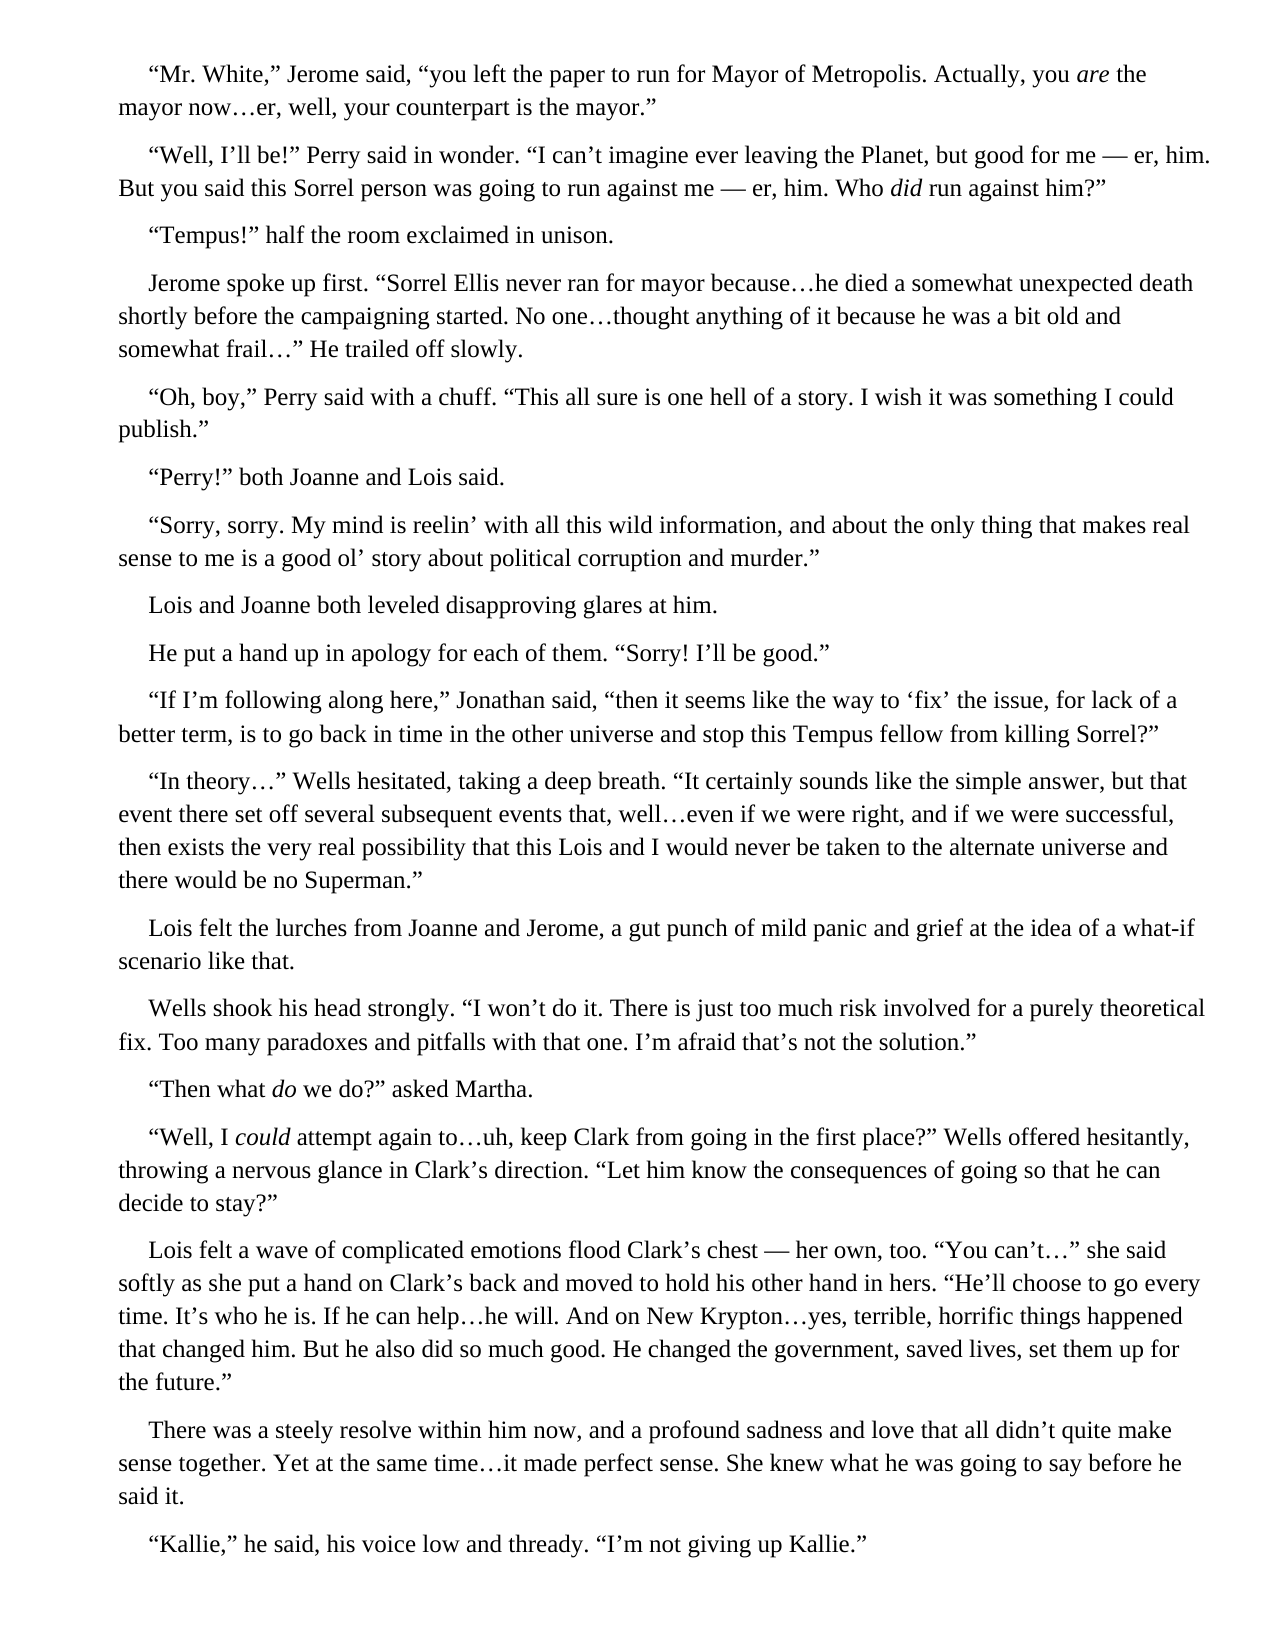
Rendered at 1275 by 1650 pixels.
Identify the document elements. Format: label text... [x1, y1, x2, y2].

text “If I’m following along here,” Jonathan said, “then it seems like the way to ‘fix’ the issue, for lack of a better term, is to go back in time in the other universe and stop this Tempus fellow from killing Sorrel?” [118, 686, 1216, 747]
text “Sorry, sorry. My mind is reelin’ with all this wild information, and about the only thing that makes real sense to me is a good ol’ story about political corruption and murder.” [118, 510, 1216, 572]
text “Tempus!” half the room exclaimed in unison. [118, 220, 1216, 249]
text There was a steely resolve within him now, and a profound sadness and love that all didn’t quite make sense together. Yet at the same time…it made perfect sense. She knew what he was going to say before he said it. [118, 1415, 1216, 1510]
text “Oh, boy,” Perry said with a chuff. “This all sure is one hell of a story. I wish it was something I could publish.” [118, 382, 1216, 443]
text Jerome spoke up first. “Sorrel Ellis never ran for mayor because…he died a somewhat unexpected death shortly before the campaigning started. No one…thought anything of it because he was a bit old and somewhat frail…” He trailed off slowly. [118, 268, 1216, 363]
text Lois felt the lurches from Joanne and Jerome, a gut punch of mild panic and grief at the idea of a what-if scenario like that. [118, 913, 1216, 975]
text Wells shook his head strongly. “I won’t do it. There is just too much risk involved for a purely theoretical fix. Too many paradoxes and pitfalls with that one. I’m afraid that’s not the solution.” [118, 993, 1216, 1055]
text He put a hand up in apology for each of them. “Sorry! I’ll be good.” [118, 638, 1216, 667]
text “Perry!” both Joanne and Lois said. [118, 462, 1216, 491]
text Lois felt a wave of complicated emotions flood Clark’s chest — her own, too. “You can’t…” she said softly as she put a hand on Clark’s back and moved to hold his other hand in hers. “He’ll choose to go every time. It’s who he is. If he can help…he will. And on New Krypton…yes, terrible, horrific things happened that changed him. But he also did so much good. He changed the government, saved lives, set them up for the future.” [118, 1235, 1216, 1396]
text “Well, I’ll be!” Perry said in wonder. “I can’t imagine ever leaving the Planet, but good for me — er, him. But you said this Sorrel person was going to run against me — er, him. Who did run against him?” [118, 140, 1216, 201]
text “Well, I could attempt again to…uh, keep Clark from going in the first place?” Wells offered hesitantly, throwing a nervous glance in Clark’s direction. “Let him know the consequences of going so that he can decide to stay?” [118, 1122, 1216, 1217]
text “Mr. White,” Jerome said, “you left the paper to run for Mayor of Metropolis. Actually, you are the mayor now…er, well, your counterpart is the mayor.” [118, 59, 1216, 121]
text “In theory…” Wells hesitated, taking a deep breath. “It certainly sounds like the simple answer, but that event there set off several subsequent events that, well…even if we were right, and if we were successful, then exists the very real possibility that this Lois and I would never be taken to the alternate universe and there would be no Superman.” [118, 766, 1216, 894]
text “Then what do we do?” asked Martha. [118, 1074, 1216, 1103]
text “Kallie,” he said, his voice low and thready. “I’m not giving up Kallie.” [118, 1529, 1216, 1557]
text Lois and Joanne both leveled disapproving glares at him. [118, 590, 1216, 619]
